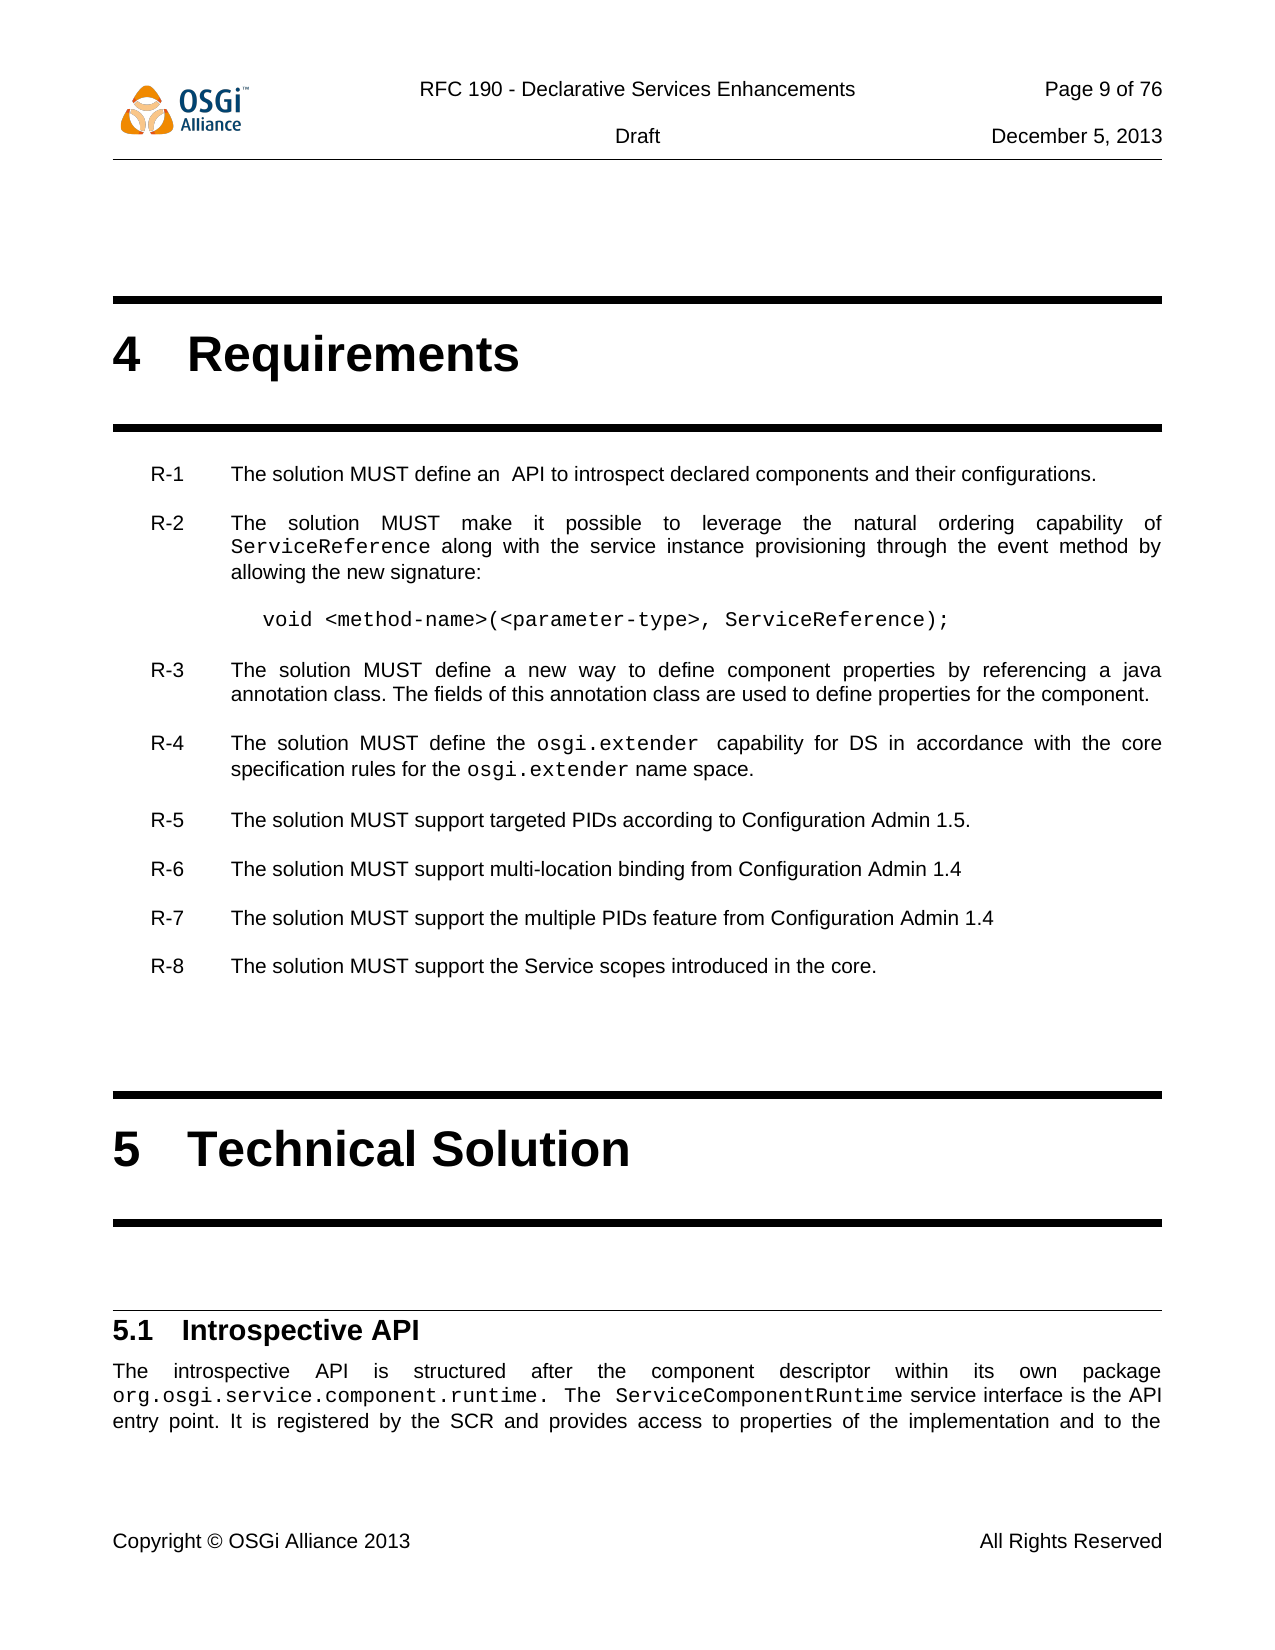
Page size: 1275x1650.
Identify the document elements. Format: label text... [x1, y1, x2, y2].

list The solution MUST support multi-location binding from Configuration Admin 1.4 [150, 856, 1162, 880]
list The solution MUST define an API to introspect declared components and their configurations. [150, 461, 1162, 485]
subtitle Technical Solution [112, 1092, 1162, 1227]
list The solution MUST support the Service scopes introduced in the core. [150, 954, 1162, 978]
list The solution MUST make it possible to leverage the natural ordering capability of ServiceReference along with the service instance provisioning through the event method by allowing the new signature: [150, 510, 1162, 584]
text The introspective API is structured after the component descriptor within its own package org.osgi.service.component.runtime. The ServiceComponentRuntime service interface is the API entry point. It is registered by the SCR and provides access to properties of the implementation and to the [112, 1359, 1162, 1433]
list The solution MUST define a new way to define component properties by referencing a java annotation class. The fields of this annotation class are used to define properties for the component. [150, 658, 1162, 706]
list The solution MUST define the osgi.extender capability for DS in accordance with the core specification rules for the osgi.extender name space. [150, 731, 1162, 782]
list The solution MUST support the multiple PIDs feature from Configuration Admin 1.4 [150, 905, 1162, 929]
subtitle Requirements [112, 297, 1162, 432]
picture [113, 78, 257, 142]
list void <method-name>(<parameter-type>, ServiceReference); [225, 609, 1162, 633]
list The solution MUST support targeted PIDs according to Configuration Admin 1.5. [150, 807, 1162, 831]
subtitle Introspective API [112, 1311, 1162, 1346]
